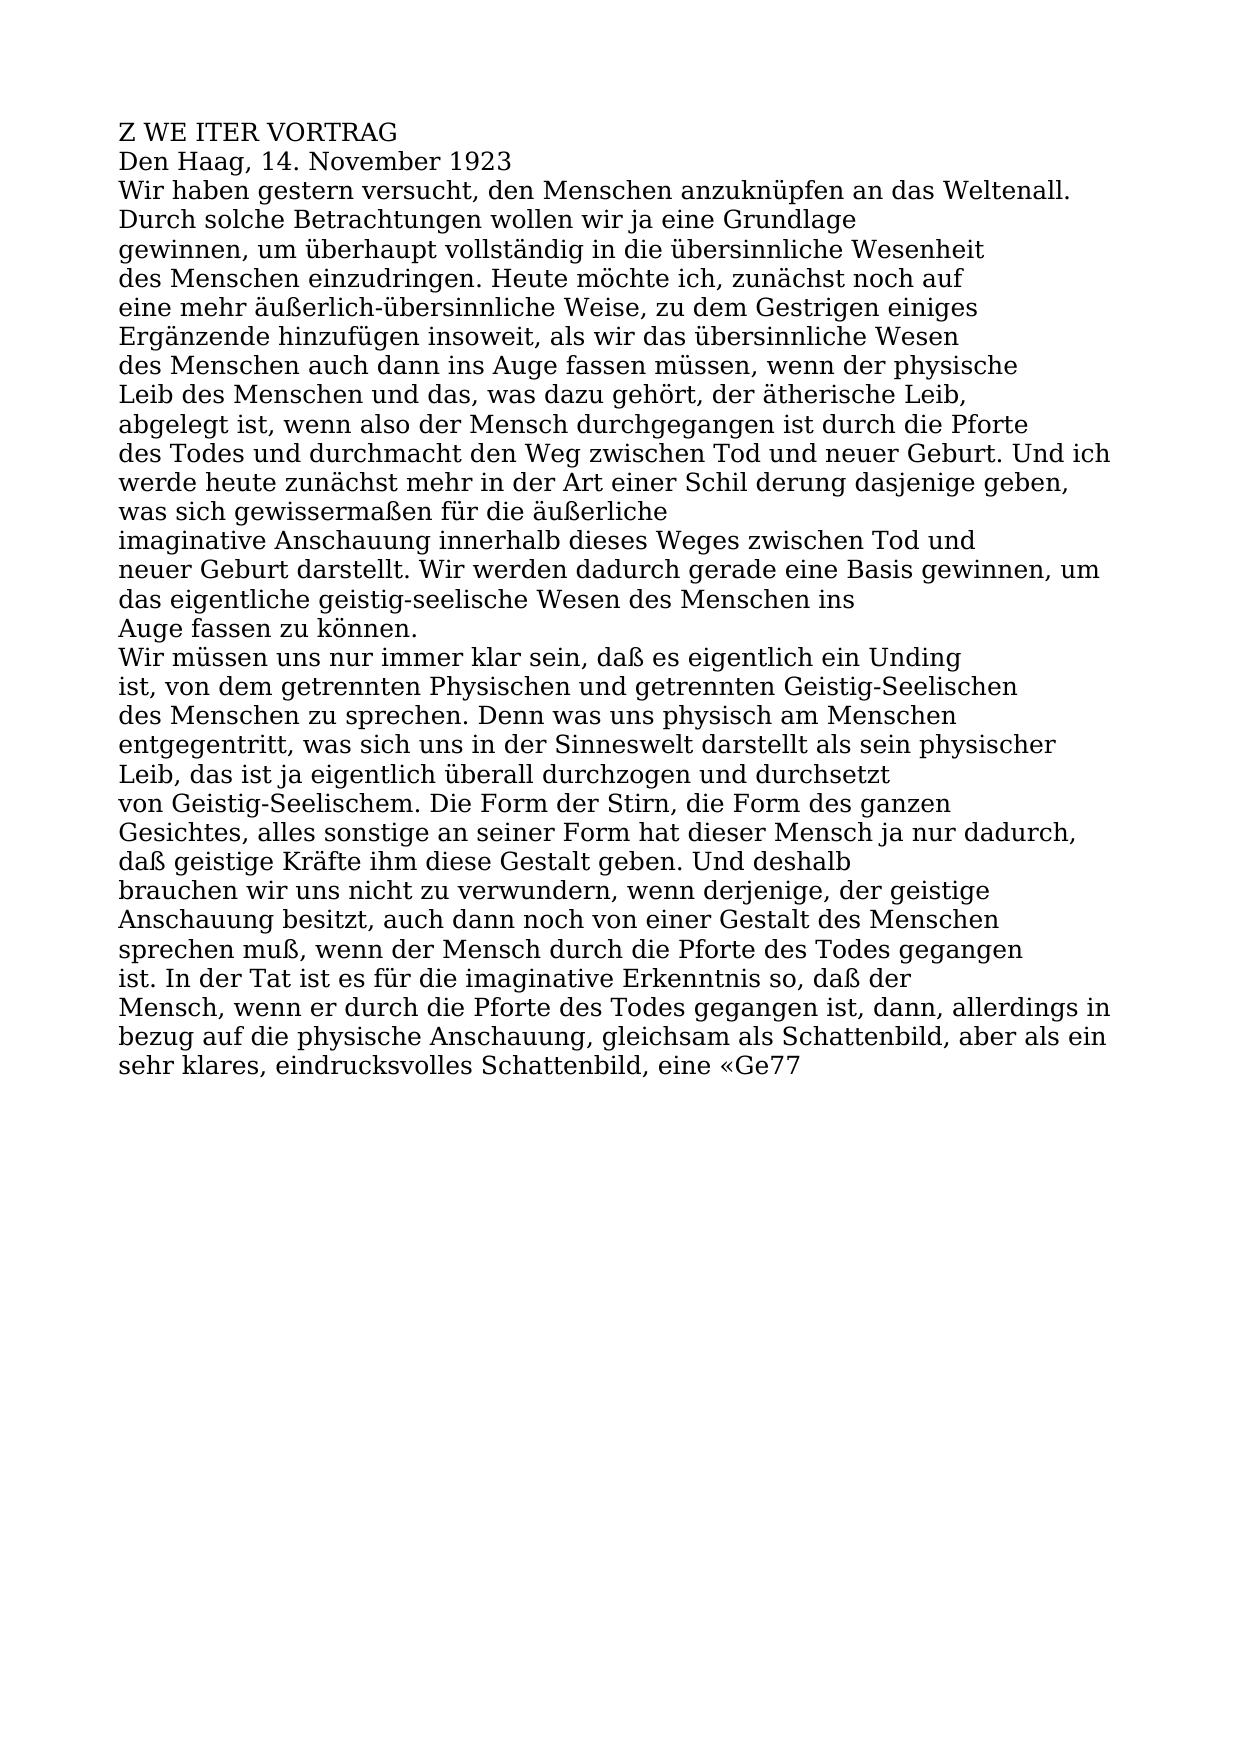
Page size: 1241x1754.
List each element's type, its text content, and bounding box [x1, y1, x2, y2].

text Anschauung besitzt, auch dann noch von einer Gestalt des Menschen [118, 906, 1122, 935]
text ist. In der Tat ist es für die imaginative Erkenntnis so, daß der [118, 964, 1122, 993]
text Gesichtes, alles sonstige an seiner Form hat dieser Mensch ja nur dadurch, daß geistige Kräfte ihm diese Gestalt geben. Und deshalb [118, 818, 1122, 876]
text des Todes und durchmacht den Weg zwischen Tod und neuer Geburt. Und ich werde heute zunächst mehr in der Art einer Schil derung dasjenige geben, was sich gewissermaßen für die äußerliche [118, 439, 1122, 526]
text Mensch, wenn er durch die Pforte des Todes gegangen ist, dann, allerdings in bezug auf die physische Anschauung, gleichsam als Schattenbild, aber als ein sehr klares, eindrucksvolles Schattenbild, eine «Ge77 [118, 993, 1122, 1081]
text Ergänzende hinzufügen insoweit, als wir das übersinnliche Wesen [118, 322, 1122, 351]
text des Menschen zu sprechen. Denn was uns physisch am Menschen [118, 701, 1122, 731]
text entgegentritt, was sich uns in der Sinneswelt darstellt als sein physischer Leib, das ist ja eigentlich überall durchzogen und durchsetzt [118, 731, 1122, 789]
text Wir haben gestern versucht, den Menschen anzuknüpfen an das Weltenall. Durch solche Betrachtungen wollen wir ja eine Grundlage [118, 176, 1122, 235]
text gewinnen, um überhaupt vollständig in die übersinnliche Wesenheit [118, 235, 1122, 264]
text Wir müssen uns nur immer klar sein, daß es eigentlich ein Unding [118, 643, 1122, 672]
text abgelegt ist, wenn also der Mensch durchgegangen ist durch die Pforte [118, 410, 1122, 439]
text neuer Geburt darstellt. Wir werden dadurch gerade eine Basis gewinnen, um das eigentliche geistig-seelische Wesen des Menschen ins [118, 556, 1122, 614]
text von Geistig-Seelischem. Die Form der Stirn, die Form des ganzen [118, 789, 1122, 818]
text ist, von dem getrennten Physischen und getrennten Geistig-Seelischen [118, 672, 1122, 701]
text Z WE ITER VORTRAG [118, 118, 1122, 147]
text eine mehr äußerlich-übersinnliche Weise, zu dem Gestrigen einiges [118, 293, 1122, 322]
text brauchen wir uns nicht zu verwundern, wenn derjenige, der geistige [118, 876, 1122, 906]
text imaginative Anschauung innerhalb dieses Weges zwischen Tod und [118, 526, 1122, 556]
text des Menschen einzudringen. Heute möchte ich, zunächst noch auf [118, 264, 1122, 293]
text sprechen muß, wenn der Mensch durch die Pforte des Todes gegangen [118, 935, 1122, 964]
text Leib des Menschen und das, was dazu gehört, der ätherische Leib, [118, 381, 1122, 410]
text Auge fassen zu können. [118, 614, 1122, 643]
text Den Haag, 14. November 1923 [118, 147, 1122, 176]
text des Menschen auch dann ins Auge fassen müssen, wenn der physische [118, 351, 1122, 381]
